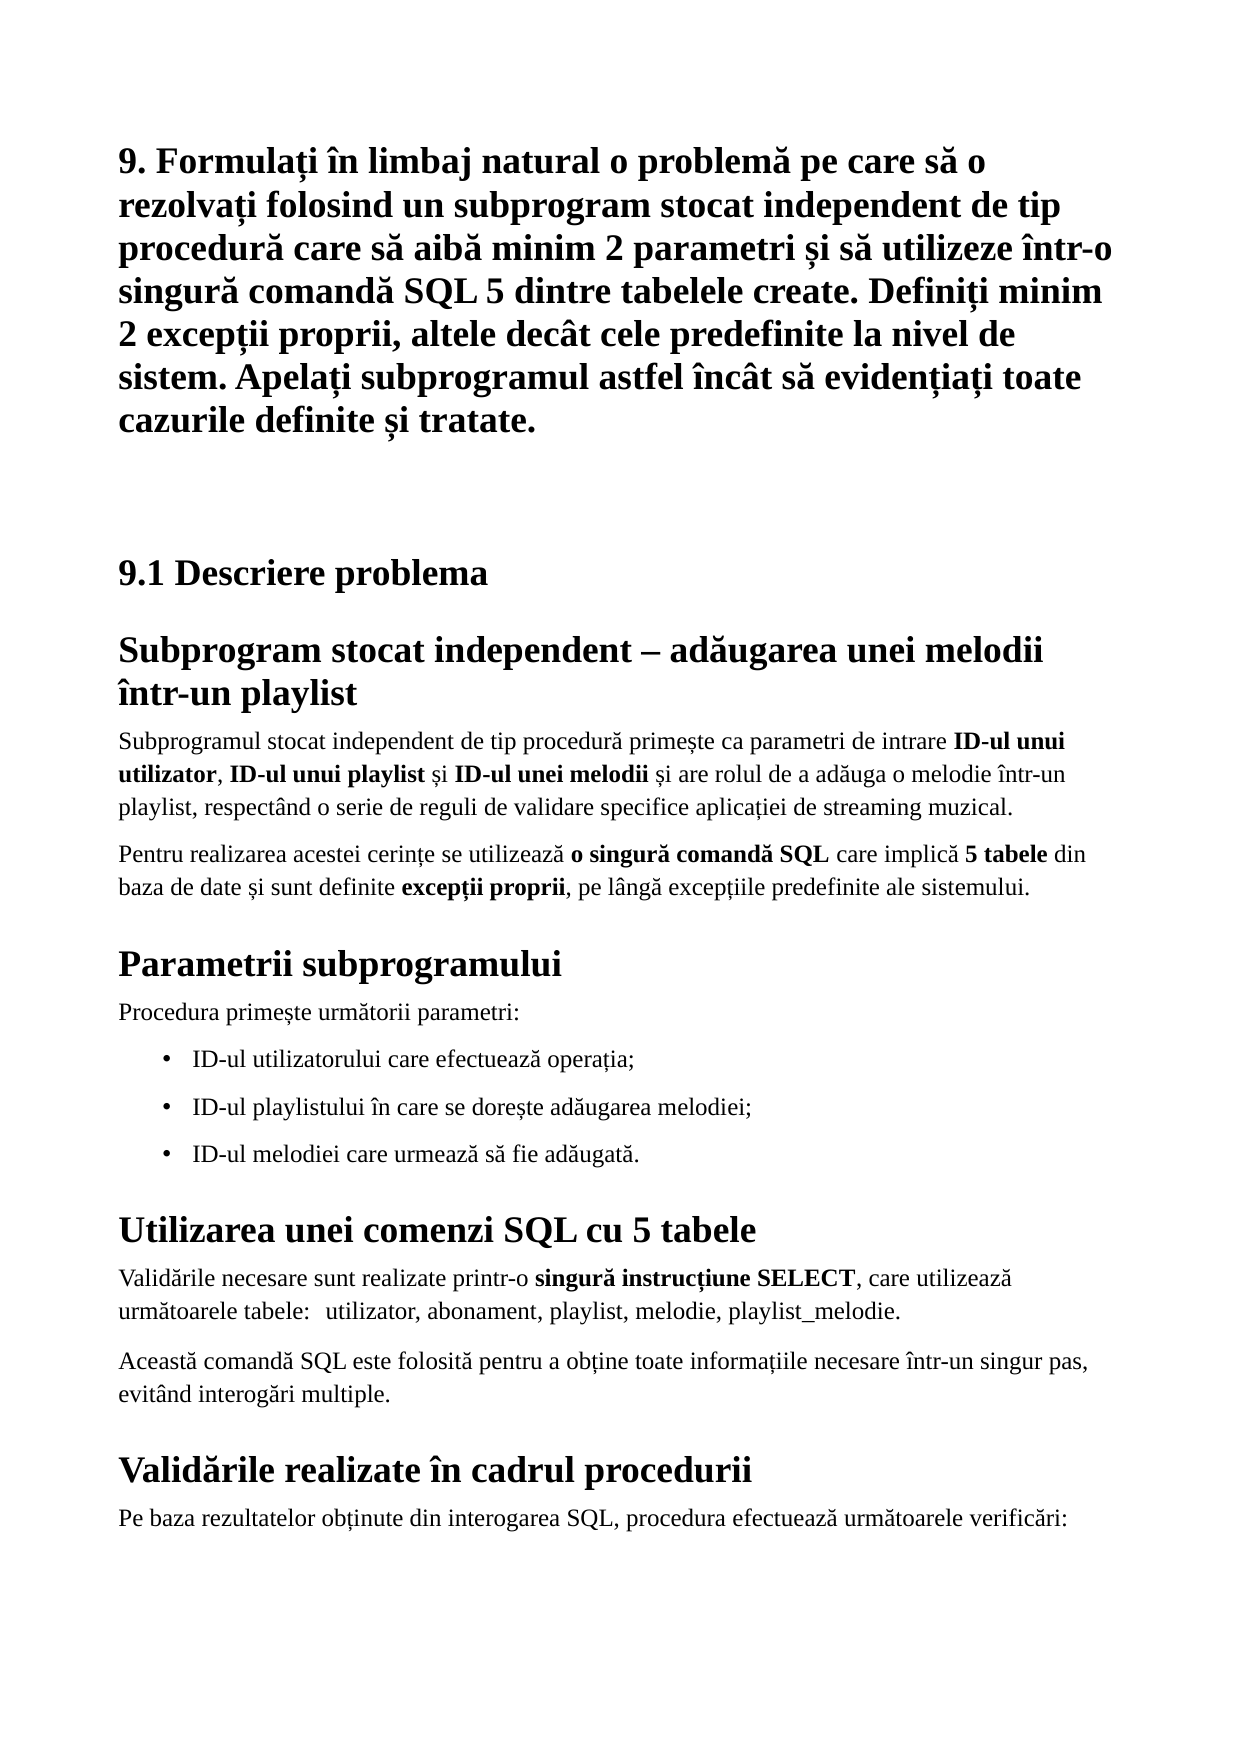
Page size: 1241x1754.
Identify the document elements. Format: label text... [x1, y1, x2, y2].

subtitle Validările realizate în cadrul procedurii [118, 1448, 1122, 1491]
subtitle Parametrii subprogramului [118, 941, 1122, 984]
subtitle 9. Formulați în limbaj natural o problemă pe care să o rezolvați folosind un subprogram stocat independent de tip procedură care să aibă minim 2 parametri și să utilizeze într-o singură comandă SQL 5 dintre tabelele create. Definiți minim 2 excepții proprii, altele decât cele predefinite la nivel de sistem. Apelați subprogramul astfel încât să evidențiați toate cazurile definite și tratate. [118, 139, 1122, 441]
list ID-ul utilizatorului care efectuează operația; [162, 1044, 1122, 1073]
text Această comandă SQL este folosită pentru a obține toate informațiile necesare într-un singur pas, evitând interogări multiple. [118, 1346, 1122, 1408]
text Procedura primește următorii parametri: [118, 997, 1122, 1025]
text Pentru realizarea acestei cerințe se utilizează o singură comandă SQL care implică 5 tabele din baza de date și sunt definite excepții proprii, pe lângă excepțiile predefinite ale sistemului. [118, 839, 1122, 901]
text Subprogramul stocat independent de tip procedură primește ca parametri de intrare ID-ul unui utilizator, ID-ul unui playlist și ID-ul unei melodii și are rolul de a adăuga o melodie într-un playlist, respectând o serie de reguli de validare specifice aplicației de streaming muzical. [118, 726, 1122, 821]
subtitle 9.1 Descriere problema [118, 551, 1122, 594]
subtitle Subprogram stocat independent – adăugarea unei melodii într-un playlist [118, 627, 1122, 713]
list ID-ul melodiei care urmează să fie adăugată. [162, 1139, 1122, 1168]
text Validările necesare sunt realizate printr-o singură instrucțiune SELECT, care utilizează următoarele tabele: utilizator, abonament, playlist, melodie, playlist_melodie. [118, 1263, 1122, 1327]
list ID-ul playlistului în care se dorește adăugarea melodiei; [162, 1092, 1122, 1121]
text Pe baza rezultatelor obținute din interogarea SQL, procedura efectuează următoarele verificări: [118, 1503, 1122, 1532]
subtitle Utilizarea unei comenzi SQL cu 5 tabele [118, 1208, 1122, 1251]
